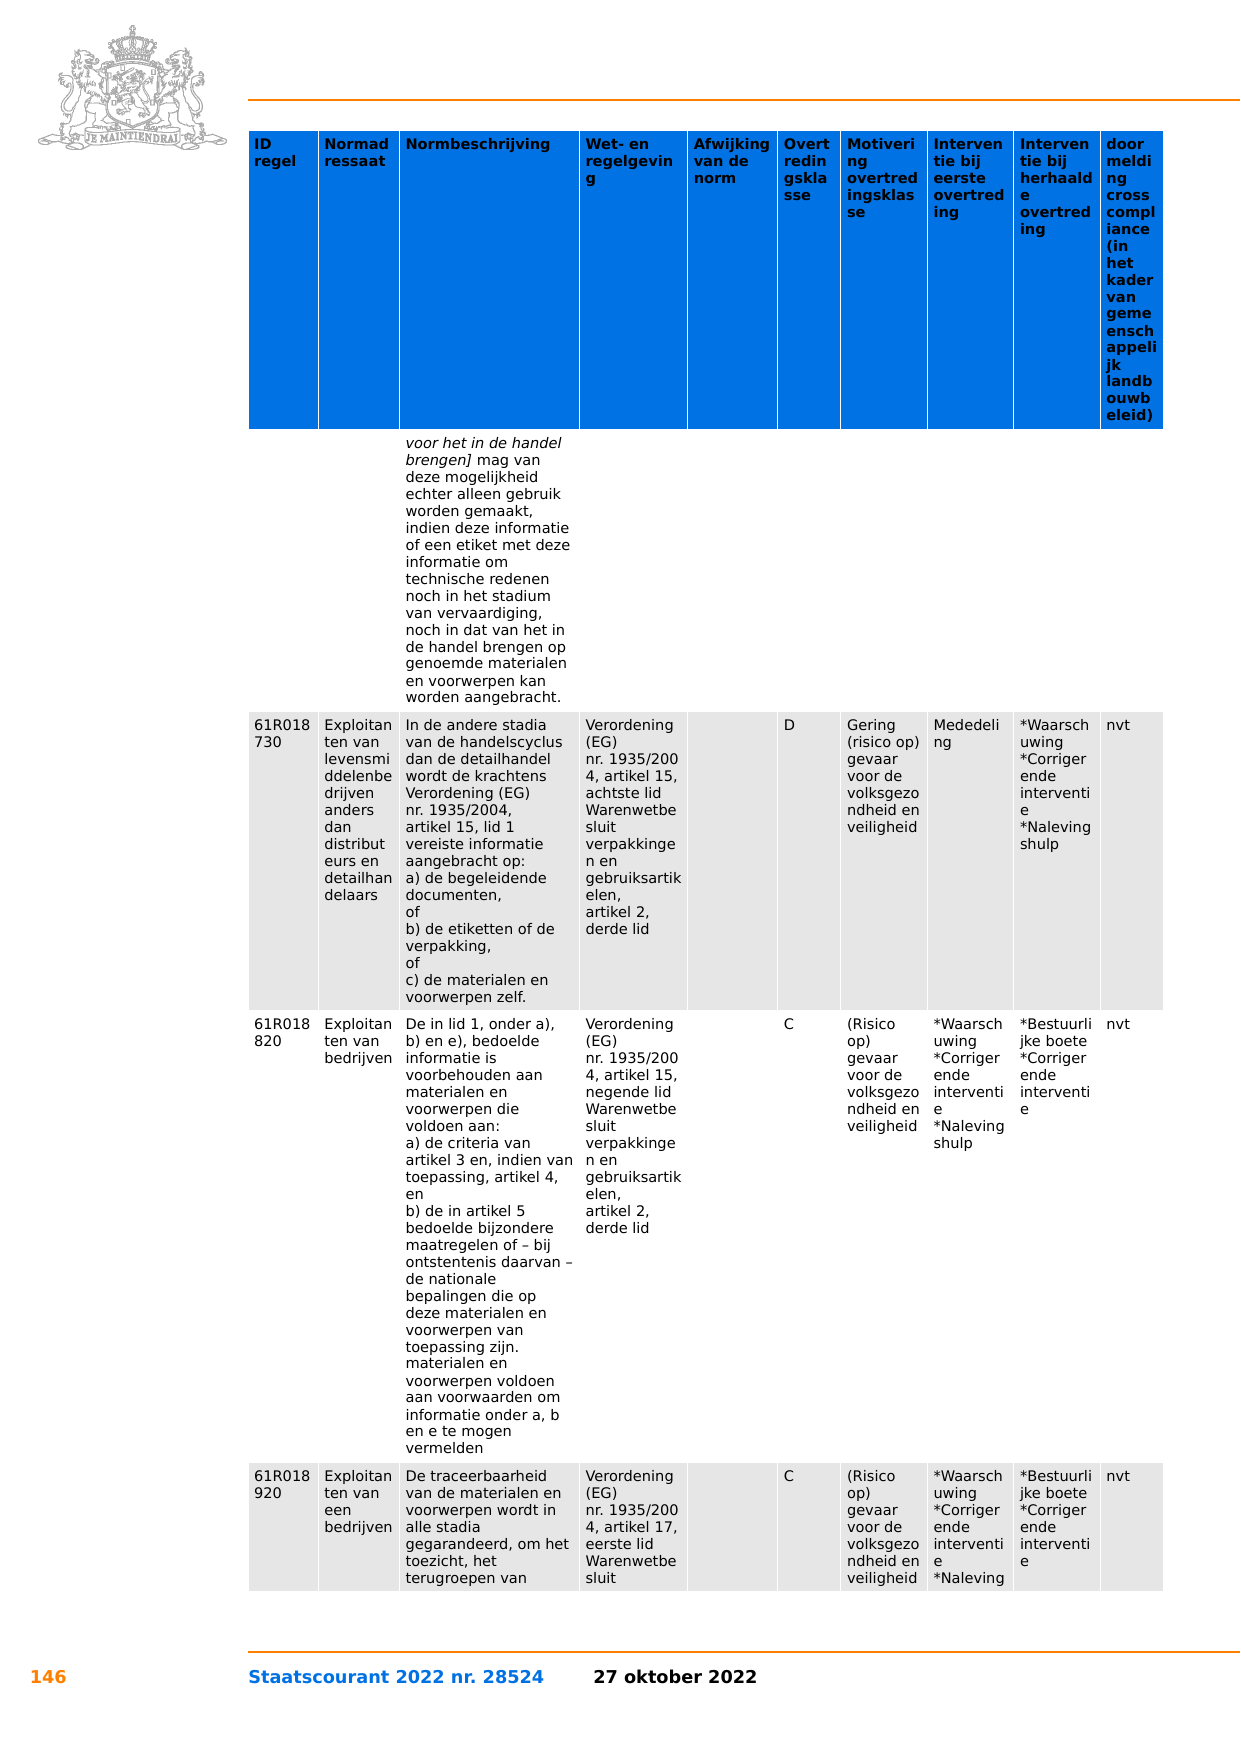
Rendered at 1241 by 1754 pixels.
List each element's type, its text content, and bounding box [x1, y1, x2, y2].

table_cell nvt [1101, 1011, 1163, 1462]
table_cell *Bestuurlijke boete *Corrigerende interventie [1014, 1463, 1100, 1591]
table_cell *Waarschuwing *Corrigerende interventie *Naleving [928, 1463, 1013, 1591]
table_cell D [778, 712, 840, 1010]
table_cell [688, 1011, 777, 1462]
table_cell Verordening (EG) nr. 1935/2004, artikel 15, negende lid Warenwetbesluit verpakkingen en gebruiksartikelen, artikel 2, derde lid [580, 1011, 687, 1462]
table_cell 61R018920 [249, 1463, 318, 1591]
table_header Wet- en regelgeving [580, 131, 687, 429]
table_header Normbeschrijving [400, 131, 579, 429]
table_cell De traceerbaarheid van de materialen en voorwerpen wordt in alle stadia gegarandeerd, om het toezicht, het terugroepen van [400, 1463, 579, 1591]
table_cell [688, 712, 777, 1010]
table_cell voor het in de handel brengen] mag van deze mogelijkheid echter alleen gebruik worden gemaakt, indien deze informatie of een etiket met deze informatie om technische redenen noch in het stadium van vervaardiging, noch in dat van het in de handel brengen op genoemde materialen en voorwerpen kan worden aangebracht. [400, 430, 579, 711]
table_cell [928, 430, 1013, 711]
table_header Interventie bij herhaalde overtreding [1014, 131, 1100, 429]
table_cell Verordening (EG) nr. 1935/2004, artikel 15, achtste lid Warenwetbesluit verpakkingen en gebruiksartikelen, artikel 2, derde lid [580, 712, 687, 1010]
table_header Overtredingsklasse [778, 131, 840, 429]
table_cell Exploitanten van levensmiddelenbedrijven anders dan distributeurs en detailhandelaars [319, 712, 399, 1010]
table_cell [1101, 430, 1163, 711]
table_cell [319, 430, 399, 711]
table_cell [841, 430, 927, 711]
table_cell In de andere stadia van de handelscyclus dan de detailhandel wordt de krachtens Verordening (EG) nr. 1935/2004, artikel 15, lid 1 vereiste informatie aangebracht op: a) de begeleidende documenten, of b) de etiketten of de verpakking, of c) de materialen en voorwerpen zelf. [400, 712, 579, 1010]
table_cell C [778, 1011, 840, 1462]
table_header Afwijking van de norm [688, 131, 777, 429]
table_cell [580, 430, 687, 711]
table_cell (Risico op) gevaar voor de volksgezondheid en veiligheid [841, 1011, 927, 1462]
table_cell 61R018730 [249, 712, 318, 1010]
table_cell Gering (risico op) gevaar voor de volksgezondheid en veiligheid [841, 712, 927, 1010]
table_cell nvt [1101, 712, 1163, 1010]
picture [38, 25, 227, 150]
table_cell (Risico op) gevaar voor de volksgezondheid en veiligheid [841, 1463, 927, 1591]
table_cell [249, 430, 318, 711]
table_header Normadressaat [319, 131, 399, 429]
table_header Interventie bij eerste overtreding [928, 131, 1013, 429]
table_cell [688, 1463, 777, 1591]
table_cell [688, 430, 777, 711]
table_cell [778, 430, 840, 711]
table_cell *Waarschuwing *Corrigerende interventie *Nalevingshulp [1014, 712, 1100, 1010]
table_cell Exploitanten van bedrijven [319, 1011, 399, 1462]
table_cell De in lid 1, onder a), b) en e), bedoelde informatie is voorbehouden aan materialen en voorwerpen die voldoen aan: a) de criteria van artikel 3 en, indien van toepassing, artikel 4, en b) de in artikel 5 bedoelde bijzondere maatregelen of – bij ontstentenis daarvan – de nationale bepalingen die op deze materialen en voorwerpen van toepassing zijn. materialen en voorwerpen voldoen aan voorwaarden om informatie onder a, b en e te mogen vermelden [400, 1011, 579, 1462]
table_header ID regel [249, 131, 318, 429]
table_cell *Bestuurlijke boete *Corrigerende interventie [1014, 1011, 1100, 1462]
table_cell *Waarschuwing *Corrigerende interventie *Nalevingshulp [928, 1011, 1013, 1462]
table_header Motivering overtredingsklasse [841, 131, 927, 429]
table_cell 61R018820 [249, 1011, 318, 1462]
table_cell Verordening (EG) nr. 1935/2004, artikel 17, eerste lid Warenwetbesluit [580, 1463, 687, 1591]
table_header doormelding cross compliance (in het kader van gemeenschappelijk landbouwbeleid) [1101, 131, 1163, 429]
table_cell C [778, 1463, 840, 1591]
table_cell Mededeling [928, 712, 1013, 1010]
table_cell nvt [1101, 1463, 1163, 1591]
table_cell [1014, 430, 1100, 711]
table_cell Exploitanten van een bedrijven [319, 1463, 399, 1591]
